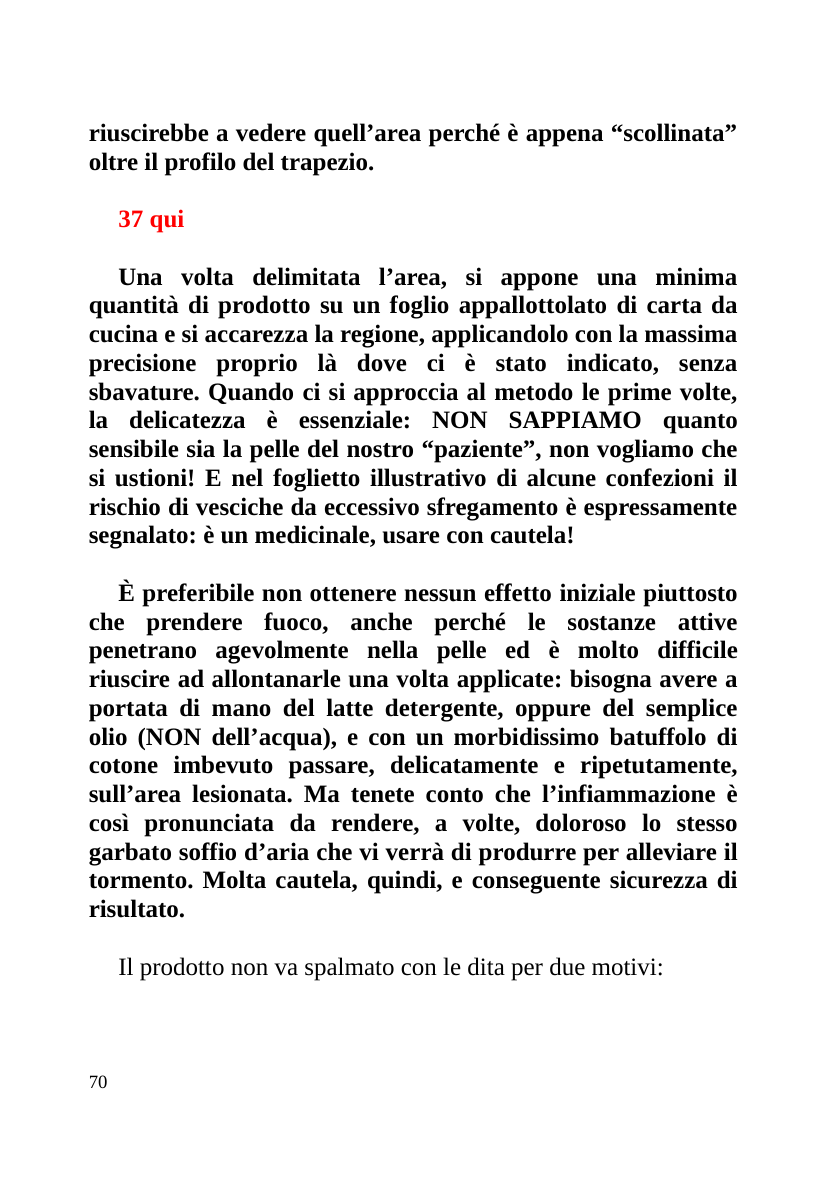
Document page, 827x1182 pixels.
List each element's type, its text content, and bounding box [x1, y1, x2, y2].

text Una volta delimitata l’area, si appone una minima quantità di prodotto su un foglio appallottolato di carta da cucina e si accarezza la regione, applicandolo con la massima precisione proprio là dove ci è stato indicato, senza sbavature. Quando ci si approccia al metodo le prime volte, la delicatezza è essenziale: NON SAPPIAMO quanto sensibile sia la pelle del nostro “paziente”, non vogliamo che si ustioni! E nel foglietto illustrativo di alcune confezioni il rischio di vesciche da eccessivo sfregamento è espressamente segnalato: è un medicinale, usare con cautela! [88, 262, 738, 549]
text Il prodotto non va spalmato con le dita per due motivi: [88, 952, 738, 981]
text È preferibile non ottenere nessun effetto iniziale piuttosto che prendere fuoco, anche perché le sostanze attive penetrano agevolmente nella pelle ed è molto difficile riuscire ad allontanarle una volta applicate: bisogna avere a portata di mano del latte detergente, oppure del semplice olio (NON dell’acqua), e con un morbidissimo batuffolo di cotone imbevuto passare, delicatamente e ripetutamente, sull’area lesionata. Ma tenete conto che l’infiammazione è così pronunciata da rendere, a volte, doloroso lo stesso garbato soffio d’aria che vi verrà di produrre per alleviare il tormento. Molta cautela, quindi, e conseguente sicurezza di risultato. [88, 578, 738, 923]
text riuscirebbe a vedere quell’area perché è appena “scollinata” oltre il profilo del trapezio. [88, 118, 738, 176]
text 37 qui [88, 204, 738, 233]
